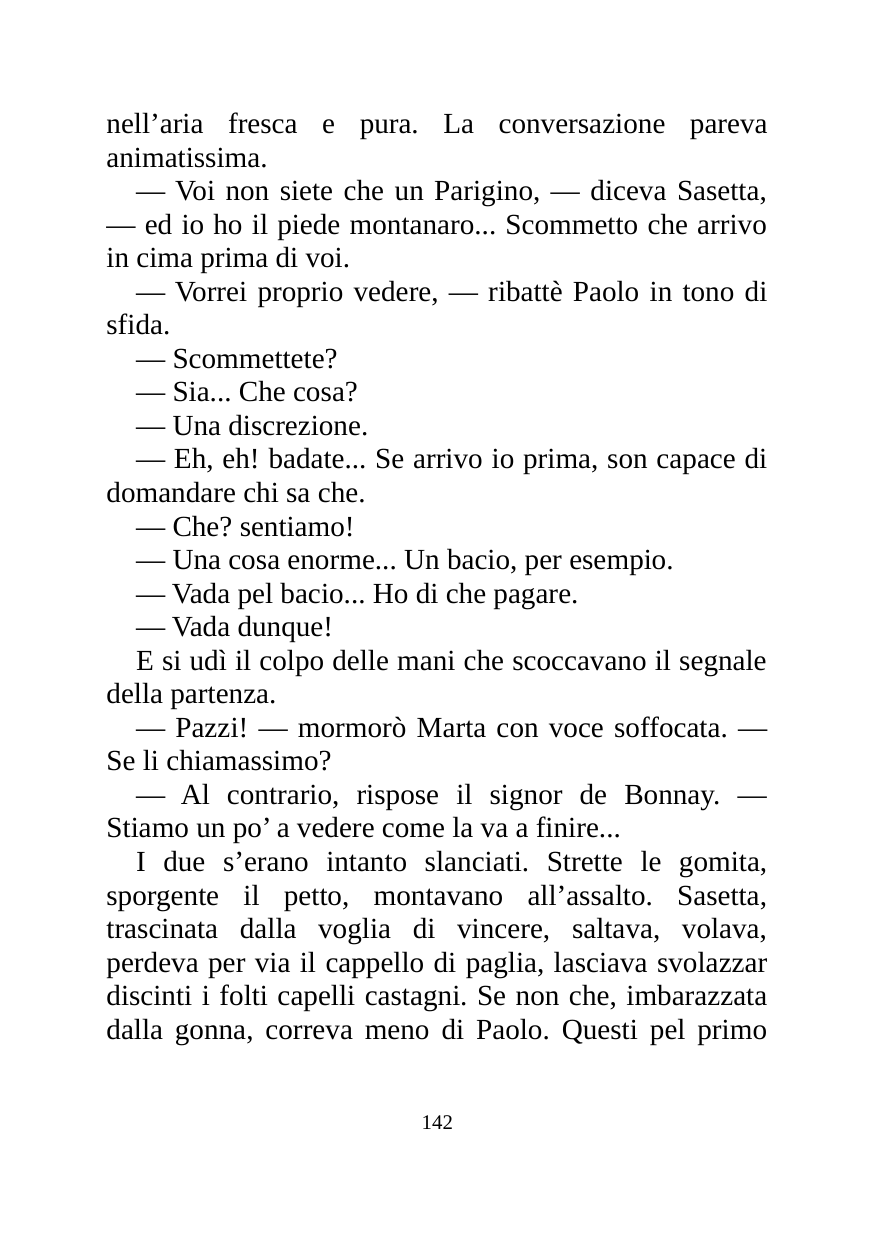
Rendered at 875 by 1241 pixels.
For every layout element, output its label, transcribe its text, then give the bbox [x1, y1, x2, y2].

text — Al contrario, rispose il signor de Bonnay. — Stiamo un po’ a vedere come la va a finire... [106, 777, 768, 844]
text — Eh, eh! badate... Se arrivo io prima, son capace di domandare chi sa che. [106, 442, 768, 509]
text — Una cosa enorme... Un bacio, per esempio. [106, 542, 768, 576]
text I due s’erano intanto slanciati. Strette le gomita, sporgente il petto, montavano all’assalto. Sasetta, trascinata dalla voglia di vincere, saltava, volava, perdeva per via il cappello di paglia, lasciava svolazzar discinti i folti capelli castagni. Se non che, imbarazzata dalla gonna, correva meno di Paolo. Questi pel primo [106, 844, 768, 1045]
text — Scommettete? [106, 341, 768, 374]
text — Sia... Che cosa? [106, 374, 768, 408]
text — Pazzi! — mormorò Marta con voce soffocata. — Se li chiamassimo? [106, 710, 768, 777]
text — Una discrezione. [106, 408, 768, 442]
text — Che? sentiamo! [106, 509, 768, 542]
text — Vorrei proprio vedere, — ribattè Paolo in tono di sfida. [106, 274, 768, 341]
text E si udì il colpo delle mani che scoccavano il segnale della partenza. [106, 643, 768, 710]
text — Voi non siete che un Parigino, — diceva Sasetta, — ed io ho il piede montanaro... Scommetto che arrivo in cima prima di voi. [106, 173, 768, 274]
text — Vada pel bacio... Ho di che pagare. [106, 576, 768, 609]
text — Vada dunque! [106, 609, 768, 643]
text nell’aria fresca e pura. La conversazione pareva animatissima. [106, 106, 768, 173]
